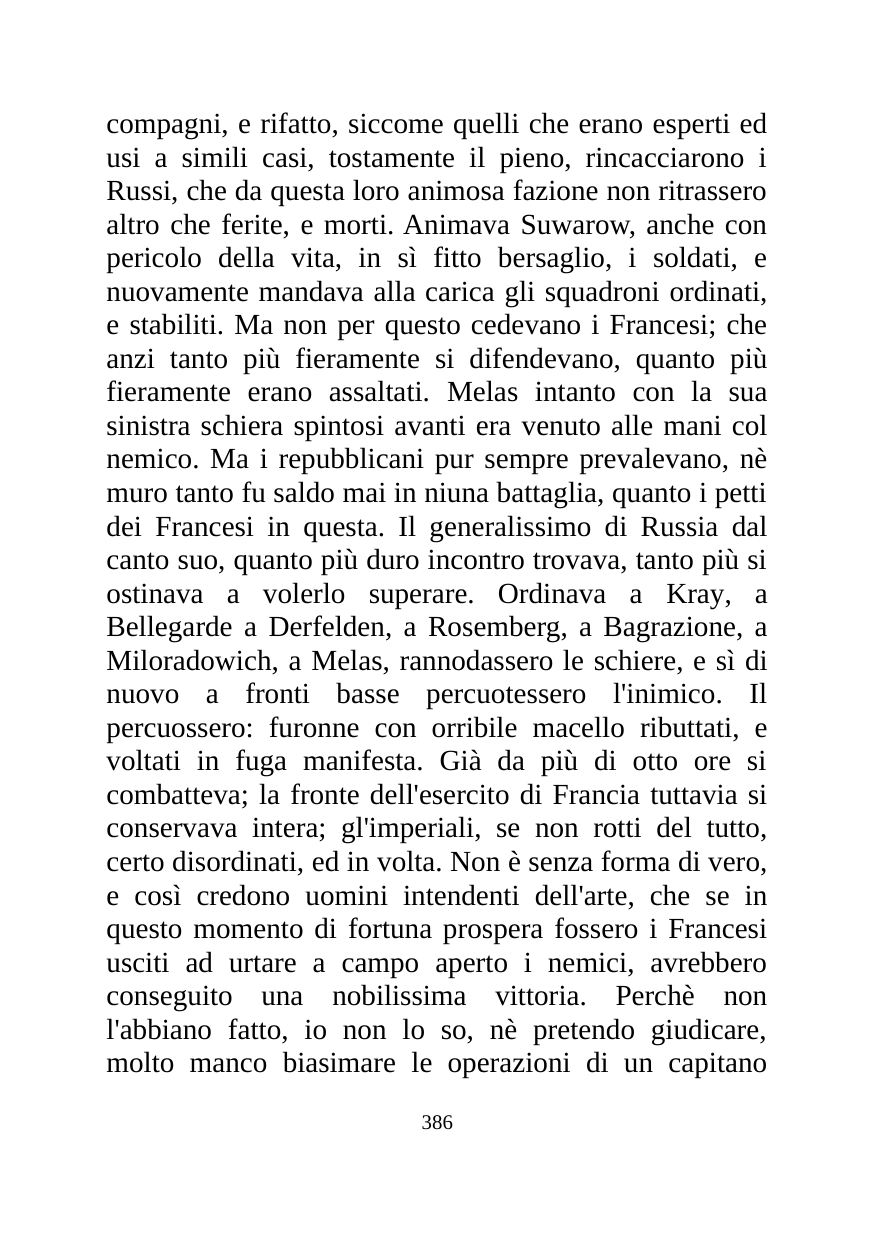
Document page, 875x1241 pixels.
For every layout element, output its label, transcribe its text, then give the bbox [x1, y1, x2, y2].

text compagni, e rifatto, siccome quelli che erano esperti ed usi a simili casi, tostamente il pieno, rincacciarono i Russi, che da questa loro animosa fazione non ritrassero altro che ferite, e morti. Animava Suwarow, anche con pericolo della vita, in sì fitto bersaglio, i soldati, e nuovamente mandava alla carica gli squadroni ordinati, e stabiliti. Ma non per questo cedevano i Francesi; che anzi tanto più fieramente si difendevano, quanto più fieramente erano assaltati. Melas intanto con la sua sinistra schiera spintosi avanti era venuto alle mani col nemico. Ma i repubblicani pur sempre prevalevano, nè muro tanto fu saldo mai in niuna battaglia, quanto i petti dei Francesi in questa. Il generalissimo di Russia dal canto suo, quanto più duro incontro trovava, tanto più si ostinava a volerlo superare. Ordinava a Kray, a Bellegarde a Derfelden, a Rosemberg, a Bagrazione, a Miloradowich, a Melas, rannodassero le schiere, e sì di nuovo a fronti basse percuotessero l'inimico. Il percuossero: furonne con orribile macello ributtati, e voltati in fuga manifesta. Già da più di otto ore si combatteva; la fronte dell'esercito di Francia tuttavia si conservava intera; gl'imperiali, se non rotti del tutto, certo disordinati, ed in volta. Non è senza forma di vero, e così credono uomini intendenti dell'arte, che se in questo momento di fortuna prospera fossero i Francesi usciti ad urtare a campo aperto i nemici, avrebbero conseguito una nobilissima vittoria. Perchè non l'abbiano fatto, io non lo so, nè pretendo giudicare, molto manco biasimare le operazioni di un capitano [106, 106, 768, 1079]
